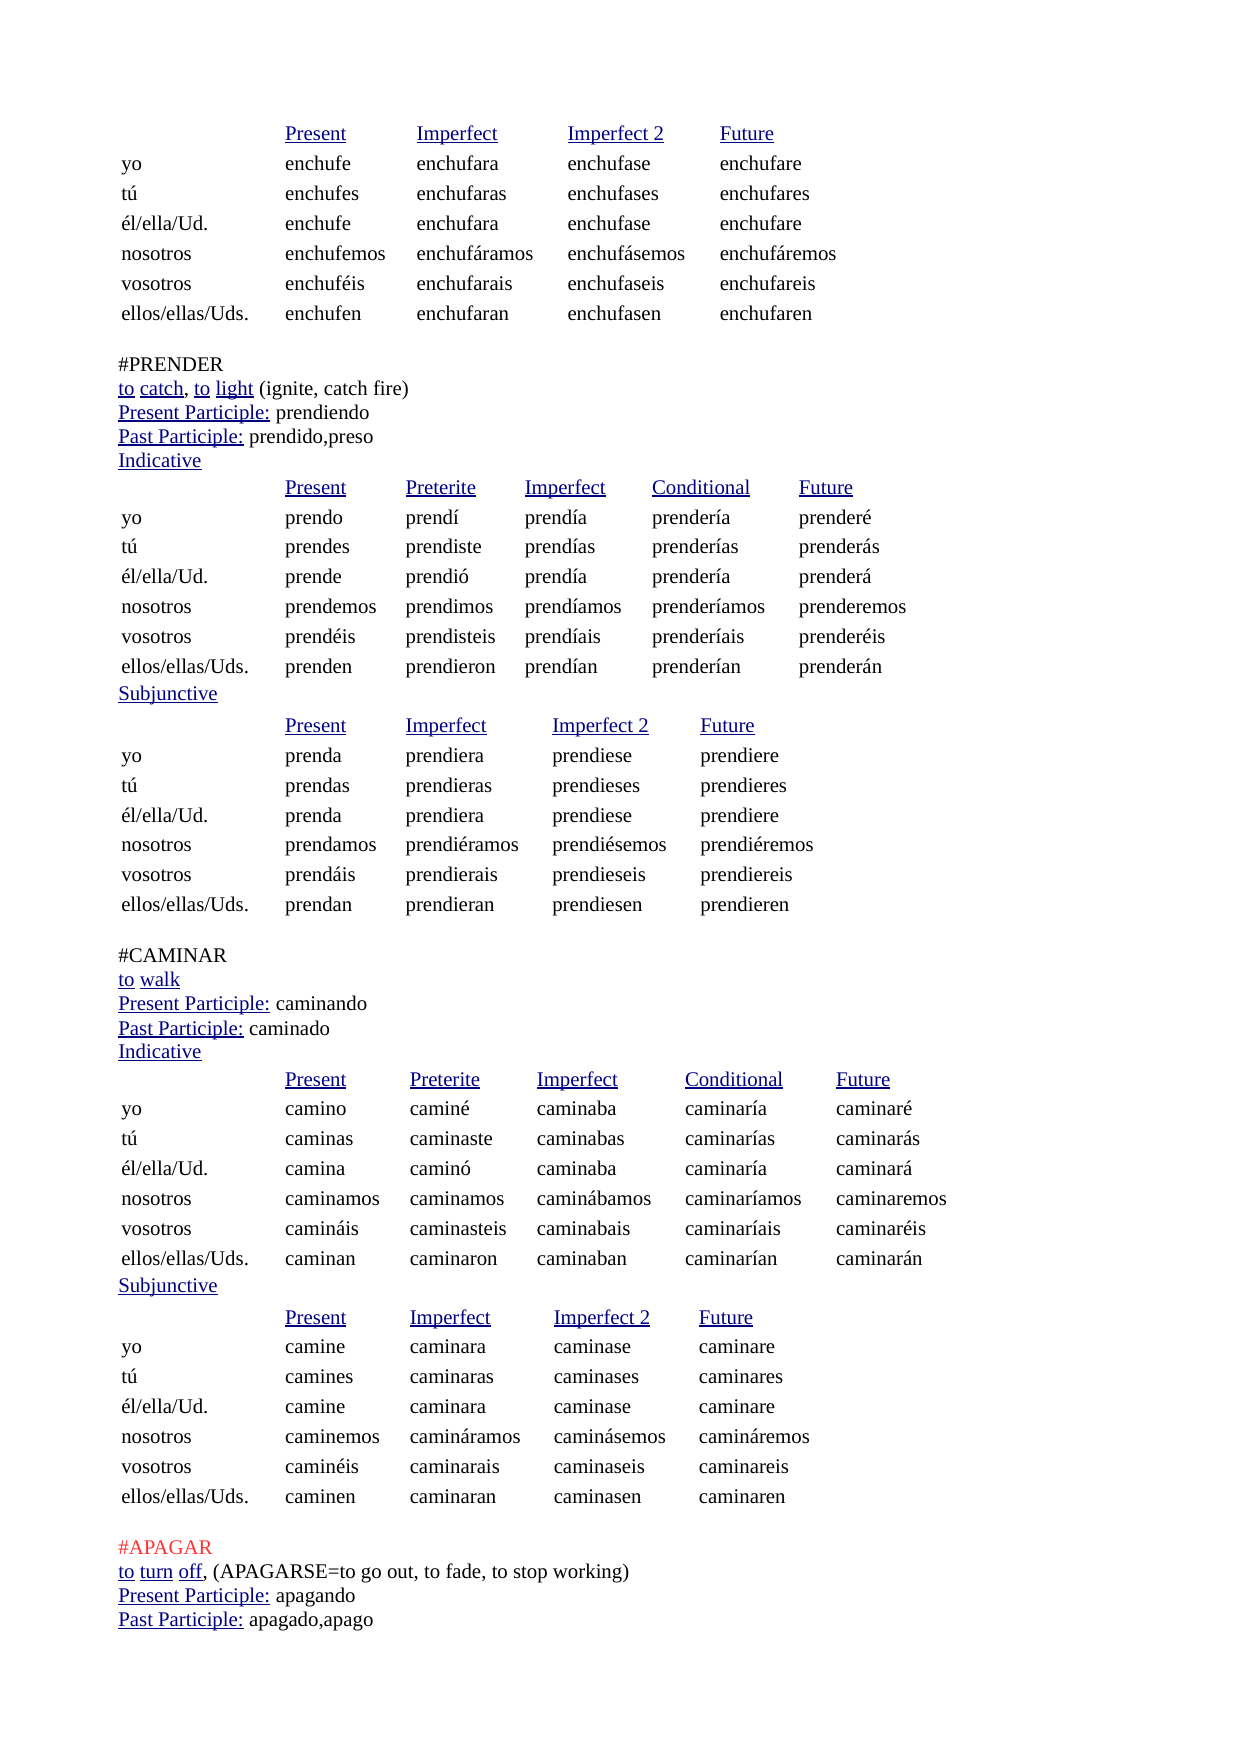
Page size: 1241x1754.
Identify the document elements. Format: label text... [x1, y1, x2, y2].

table_cell nosotros [118, 1183, 282, 1213]
table_cell caminarais [407, 1451, 551, 1481]
table_cell caminaríamos [682, 1183, 833, 1213]
table_cell camine [282, 1391, 407, 1421]
table_cell él/ella/Ud. [118, 561, 282, 591]
text Past Participle: apagado,apago [118, 1607, 1122, 1631]
text to catch, to light (ignite, catch fire) [118, 376, 1122, 399]
table_cell prendes [282, 532, 402, 561]
table_header Present [282, 1064, 407, 1093]
table_cell tú [118, 770, 282, 799]
table_cell prendieras [403, 770, 549, 799]
table_cell nosotros [118, 238, 282, 268]
text #PRENDER [118, 351, 1122, 376]
table_cell él/ella/Ud. [118, 1391, 282, 1421]
table_cell prenderé [796, 502, 940, 532]
table_header Conditional [649, 472, 796, 502]
table_cell prenderías [649, 532, 796, 561]
table_cell prenderás [796, 532, 940, 561]
table_cell prendiéramos [403, 830, 549, 859]
table_cell prendieron [403, 651, 522, 681]
table_header Preterite [403, 472, 522, 502]
table_cell vosotros [118, 268, 282, 297]
table_cell ellos/ellas/Uds. [118, 651, 282, 681]
table_cell yo [118, 1332, 282, 1361]
text Present Participle: prendiendo [118, 399, 1122, 424]
table_header Imperfect [403, 710, 549, 740]
table_cell caminábamos [534, 1183, 682, 1213]
table_header Imperfect [522, 472, 649, 502]
table_cell prendas [282, 770, 402, 799]
table_cell enchufásemos [564, 238, 717, 268]
table_cell caminaremos [833, 1183, 981, 1213]
table_cell prendían [522, 651, 649, 681]
table_header Imperfect [407, 1302, 551, 1332]
table_cell caminarán [833, 1243, 981, 1273]
table_header Conditional [682, 1064, 833, 1093]
table_cell enchufarais [414, 268, 564, 297]
table_cell camina [282, 1153, 407, 1183]
table_cell prendamos [282, 830, 402, 859]
table_cell caminares [696, 1361, 844, 1391]
table_cell caminarían [682, 1243, 833, 1273]
table_cell prenderíais [649, 621, 796, 651]
table_cell prendíamos [522, 591, 649, 621]
table_cell camináremos [696, 1421, 844, 1451]
text #APAGAR [118, 1535, 1122, 1559]
table_cell prende [282, 561, 402, 591]
table_header Present [282, 472, 402, 502]
table_header [118, 472, 282, 502]
table_cell camináis [282, 1213, 407, 1243]
table_cell yo [118, 502, 282, 532]
table_cell prendiere [697, 740, 849, 770]
table_cell prendáis [282, 859, 402, 889]
table_cell prendiésemos [549, 830, 697, 859]
table_cell prendiereis [697, 859, 849, 889]
table_cell prendieren [697, 889, 849, 919]
table_header Future [796, 472, 940, 502]
table_cell prenda [282, 740, 402, 770]
table_cell prendieseis [549, 859, 697, 889]
table_cell prendo [282, 502, 402, 532]
table_cell caminó [407, 1153, 534, 1183]
table_cell camine [282, 1332, 407, 1361]
table_cell ellos/ellas/Uds. [118, 889, 282, 919]
table_cell prendiéremos [697, 830, 849, 859]
table_cell caminaré [833, 1094, 981, 1123]
table_cell enchufen [282, 298, 413, 327]
table_cell enchufare [717, 148, 872, 178]
table_cell enchufara [414, 148, 564, 178]
table_cell caminaréis [833, 1213, 981, 1243]
table_header [118, 1302, 282, 1332]
table_cell caminabas [534, 1123, 682, 1153]
table_cell tú [118, 1123, 282, 1153]
table_header Preterite [407, 1064, 534, 1093]
table_cell enchuféis [282, 268, 413, 297]
table_cell caminaron [407, 1243, 534, 1273]
text Past Participle: caminado [118, 1015, 1122, 1039]
table_cell caminen [282, 1481, 407, 1511]
table_cell tú [118, 1361, 282, 1391]
table_cell caminásemos [551, 1421, 696, 1451]
table_cell él/ella/Ud. [118, 208, 282, 238]
table_cell prendería [649, 502, 796, 532]
table_cell prendía [522, 502, 649, 532]
table_cell él/ella/Ud. [118, 1153, 282, 1183]
table_cell yo [118, 740, 282, 770]
table_cell ellos/ellas/Uds. [118, 1481, 282, 1511]
table_cell prendéis [282, 621, 402, 651]
text #CAMINAR [118, 943, 1122, 967]
table_cell prendíais [522, 621, 649, 651]
table_header Imperfect 2 [549, 710, 697, 740]
table_cell caminasteis [407, 1213, 534, 1243]
text Past Participle: prendido,preso [118, 424, 1122, 448]
text Present Participle: caminando [118, 991, 1122, 1015]
table_cell enchufases [564, 178, 717, 208]
table_cell caminan [282, 1243, 407, 1273]
table_cell prendierais [403, 859, 549, 889]
table_cell tú [118, 532, 282, 561]
table_cell enchufase [564, 208, 717, 238]
table_cell prendieses [549, 770, 697, 799]
table_cell camines [282, 1361, 407, 1391]
table_cell caminemos [282, 1421, 407, 1451]
table_cell caminamos [282, 1183, 407, 1213]
table_cell caminaríais [682, 1213, 833, 1243]
table_cell caminaría [682, 1153, 833, 1183]
table_cell prendieran [403, 889, 549, 919]
table_cell enchufe [282, 148, 413, 178]
table_cell caminases [551, 1361, 696, 1391]
table_header [118, 710, 282, 740]
table_cell enchufemos [282, 238, 413, 268]
table_cell prendemos [282, 591, 402, 621]
table_cell caminéis [282, 1451, 407, 1481]
text to walk [118, 967, 1122, 991]
text Indicative [118, 448, 1122, 472]
table_cell enchufaren [717, 298, 872, 327]
table_header [118, 1064, 282, 1093]
table_cell prendiese [549, 800, 697, 829]
table_cell caminaban [534, 1243, 682, 1273]
table_cell caminaría [682, 1094, 833, 1123]
table_header Future [717, 118, 872, 148]
table_cell caminareis [696, 1451, 844, 1481]
table_cell nosotros [118, 1421, 282, 1451]
table_cell enchufáramos [414, 238, 564, 268]
table_cell enchufáremos [717, 238, 872, 268]
table_cell caminaren [696, 1481, 844, 1511]
table_header Present [282, 118, 413, 148]
table_header Imperfect 2 [564, 118, 717, 148]
table_cell caminaseis [551, 1451, 696, 1481]
table_cell caminare [696, 1391, 844, 1421]
table_cell caminare [696, 1332, 844, 1361]
table_cell prendiesen [549, 889, 697, 919]
table_cell prenderemos [796, 591, 940, 621]
table_cell prenden [282, 651, 402, 681]
table_cell caminase [551, 1332, 696, 1361]
table_header [118, 118, 282, 148]
table_cell caminaran [407, 1481, 551, 1511]
table_cell ellos/ellas/Uds. [118, 298, 282, 327]
table_cell vosotros [118, 1451, 282, 1481]
table_cell enchufara [414, 208, 564, 238]
table_header Future [696, 1302, 844, 1332]
table_cell prendiste [403, 532, 522, 561]
table_cell caminará [833, 1153, 981, 1183]
table_header Imperfect [534, 1064, 682, 1093]
table_cell caminaba [534, 1153, 682, 1183]
table_cell vosotros [118, 859, 282, 889]
table_cell vosotros [118, 621, 282, 651]
table_cell prendiera [403, 740, 549, 770]
table_cell enchufareis [717, 268, 872, 297]
table_cell caminaba [534, 1094, 682, 1123]
table_cell camino [282, 1094, 407, 1123]
table_cell vosotros [118, 1213, 282, 1243]
table_cell prenderéis [796, 621, 940, 651]
table_cell enchufares [717, 178, 872, 208]
table_cell prendiera [403, 800, 549, 829]
table_cell caminara [407, 1332, 551, 1361]
text Subjunctive [118, 1273, 1122, 1297]
text Subjunctive [118, 681, 1122, 705]
table_header Imperfect 2 [551, 1302, 696, 1332]
table_cell caminé [407, 1094, 534, 1123]
table_header Future [833, 1064, 981, 1093]
table_cell prendimos [403, 591, 522, 621]
table_cell nosotros [118, 830, 282, 859]
table_header Present [282, 1302, 407, 1332]
table_cell enchufaseis [564, 268, 717, 297]
table_cell prendiere [697, 800, 849, 829]
table_cell enchufare [717, 208, 872, 238]
table_cell enchufes [282, 178, 413, 208]
table_cell enchufe [282, 208, 413, 238]
table_cell ellos/ellas/Uds. [118, 1243, 282, 1273]
table_cell caminase [551, 1391, 696, 1421]
table_cell prenderá [796, 561, 940, 591]
table_cell prenderíamos [649, 591, 796, 621]
table_cell caminasen [551, 1481, 696, 1511]
table_cell enchufaran [414, 298, 564, 327]
text Indicative [118, 1039, 1122, 1063]
table_cell enchufasen [564, 298, 717, 327]
table_cell caminarás [833, 1123, 981, 1153]
table_cell prendería [649, 561, 796, 591]
text Present Participle: apagando [118, 1583, 1122, 1607]
table_cell caminabais [534, 1213, 682, 1243]
table_cell caminarías [682, 1123, 833, 1153]
table_cell caminamos [407, 1183, 534, 1213]
table_cell prenderían [649, 651, 796, 681]
table_cell prenderán [796, 651, 940, 681]
table_cell caminaras [407, 1361, 551, 1391]
table_cell prendió [403, 561, 522, 591]
table_cell caminara [407, 1391, 551, 1421]
table_cell prendí [403, 502, 522, 532]
table_header Present [282, 710, 402, 740]
table_cell caminaste [407, 1123, 534, 1153]
table_cell enchufaras [414, 178, 564, 208]
table_header Future [697, 710, 849, 740]
table_cell prendieres [697, 770, 849, 799]
table_cell tú [118, 178, 282, 208]
table_cell yo [118, 1094, 282, 1123]
table_cell prendisteis [403, 621, 522, 651]
table_cell él/ella/Ud. [118, 800, 282, 829]
table_cell camináramos [407, 1421, 551, 1451]
table_cell prendiese [549, 740, 697, 770]
table_cell caminas [282, 1123, 407, 1153]
table_cell yo [118, 148, 282, 178]
text to turn off, (APAGARSE=to go out, to fade, to stop working) [118, 1559, 1122, 1583]
table_cell prendías [522, 532, 649, 561]
table_cell nosotros [118, 591, 282, 621]
table_header Imperfect [414, 118, 564, 148]
table_cell prenda [282, 800, 402, 829]
table_cell prendía [522, 561, 649, 591]
table_cell enchufase [564, 148, 717, 178]
table_cell prendan [282, 889, 402, 919]
